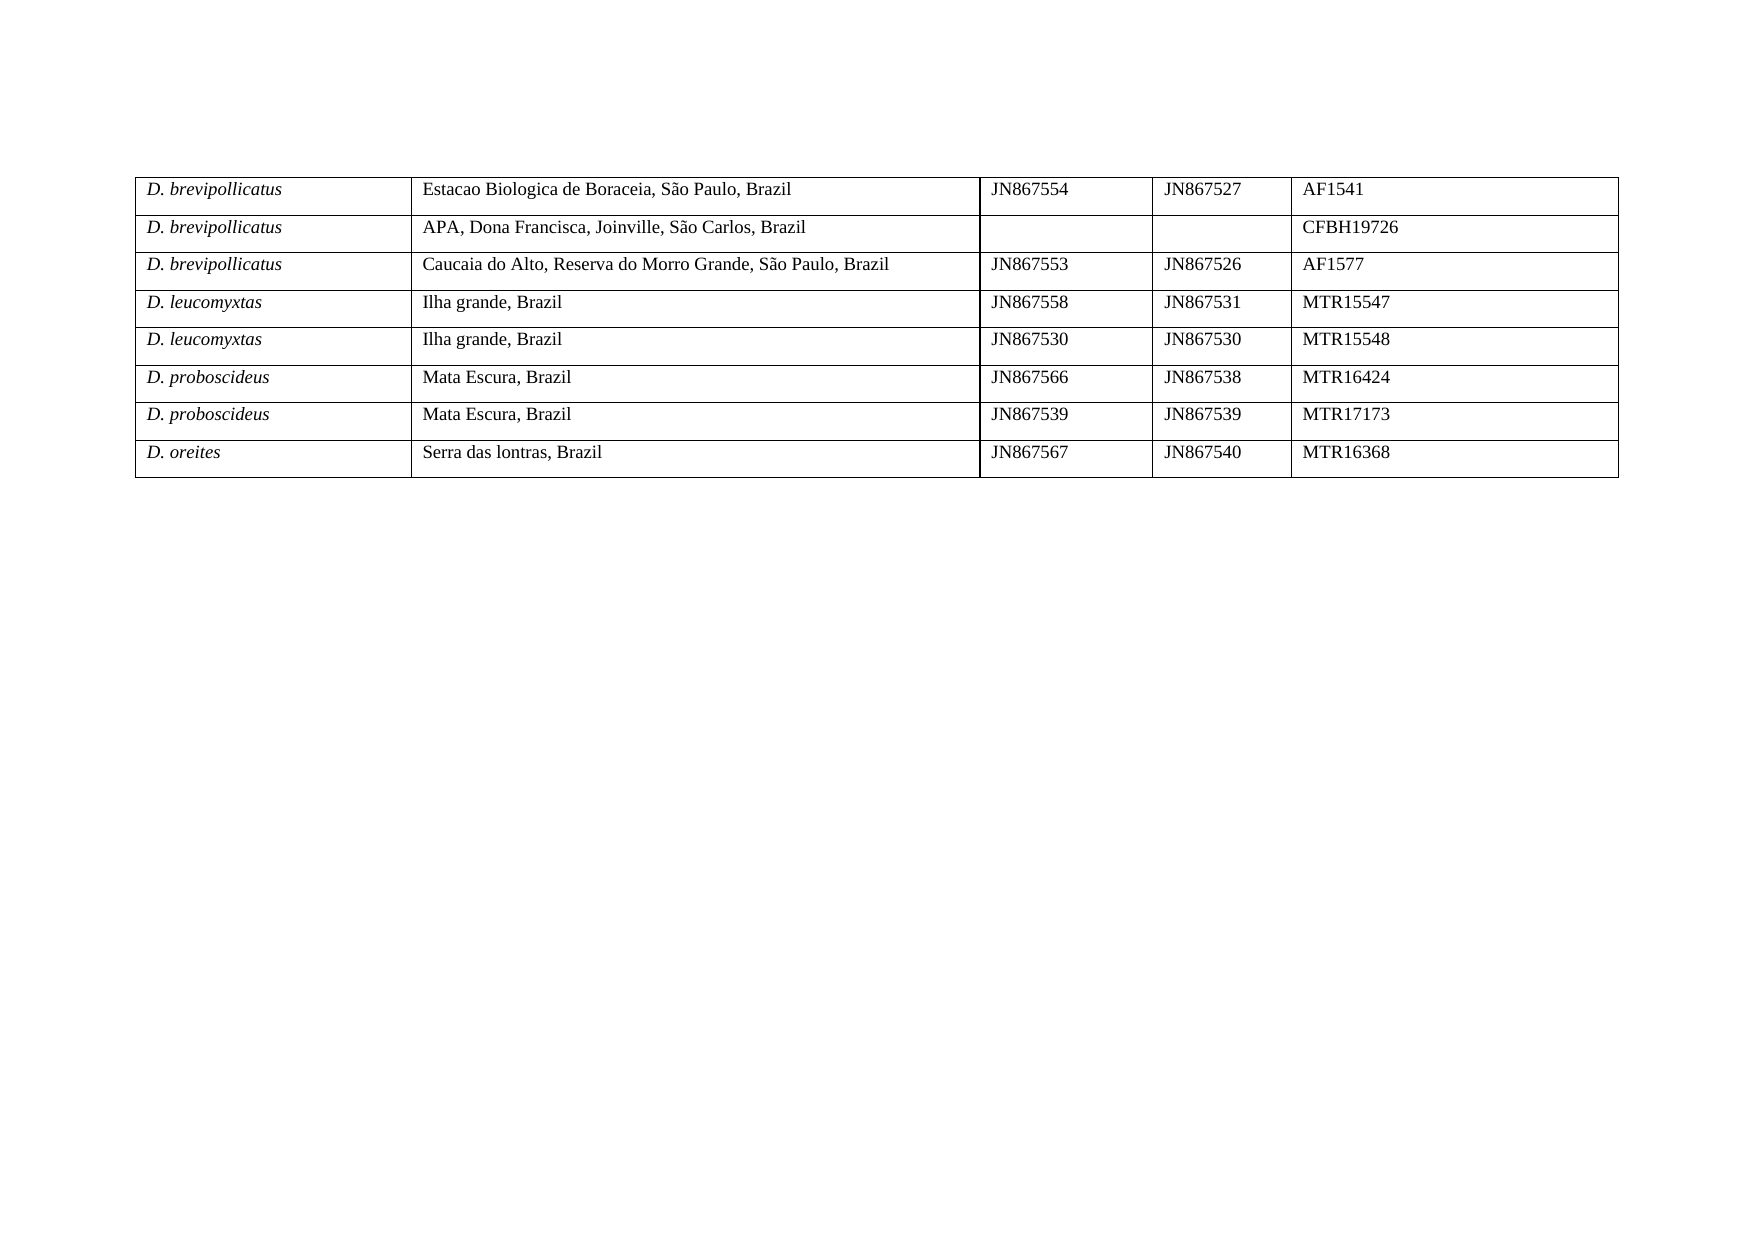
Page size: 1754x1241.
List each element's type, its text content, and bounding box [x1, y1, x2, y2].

table_cell D. brevipollicatus [136, 253, 411, 290]
table_cell JN867527 [1153, 178, 1291, 215]
table_cell APA, Dona Francisca, Joinville, São Carlos, Brazil [412, 216, 979, 252]
table_cell JN867553 [981, 253, 1152, 290]
table_cell D. proboscideus [136, 366, 411, 402]
table_cell JN867538 [1153, 366, 1291, 402]
table_cell AF1541 [1292, 178, 1618, 215]
table_cell JN867566 [981, 366, 1152, 402]
table_cell JN867539 [981, 403, 1152, 440]
table_cell Ilha grande, Brazil [412, 291, 979, 327]
table_cell JN867539 [1153, 403, 1291, 440]
table_cell D. leucomyxtas [136, 291, 411, 327]
table_cell D. proboscideus [136, 403, 411, 440]
table_cell Estacao Biologica de Boraceia, São Paulo, Brazil [412, 178, 979, 215]
table_cell JN867531 [1153, 291, 1291, 327]
table_cell Mata Escura, Brazil [412, 403, 979, 440]
table_cell MTR15547 [1292, 291, 1618, 327]
table_cell Mata Escura, Brazil [412, 366, 979, 402]
table_cell [1153, 216, 1291, 252]
table_cell MTR17173 [1292, 403, 1618, 440]
table_cell Caucaia do Alto, Reserva do Morro Grande, São Paulo, Brazil [412, 253, 979, 290]
table_cell Serra das lontras, Brazil [412, 441, 979, 477]
table_cell MTR16368 [1292, 441, 1618, 477]
table_cell MTR16424 [1292, 366, 1618, 402]
table_cell MTR15548 [1292, 328, 1618, 365]
table_cell JN867530 [1153, 328, 1291, 365]
table_cell CFBH19726 [1292, 216, 1618, 252]
table_cell D. oreites [136, 441, 411, 477]
table_cell JN867558 [981, 291, 1152, 327]
table_cell JN867526 [1153, 253, 1291, 290]
table_cell [981, 216, 1152, 252]
table_cell AF1577 [1292, 253, 1618, 290]
table_cell Ilha grande, Brazil [412, 328, 979, 365]
table_cell JN867567 [981, 441, 1152, 477]
table_cell JN867540 [1153, 441, 1291, 477]
table_cell JN867554 [981, 178, 1152, 215]
table_cell D. brevipollicatus [136, 216, 411, 252]
table_cell D. brevipollicatus [136, 178, 411, 215]
table_cell JN867530 [981, 328, 1152, 365]
table_cell D. leucomyxtas [136, 328, 411, 365]
